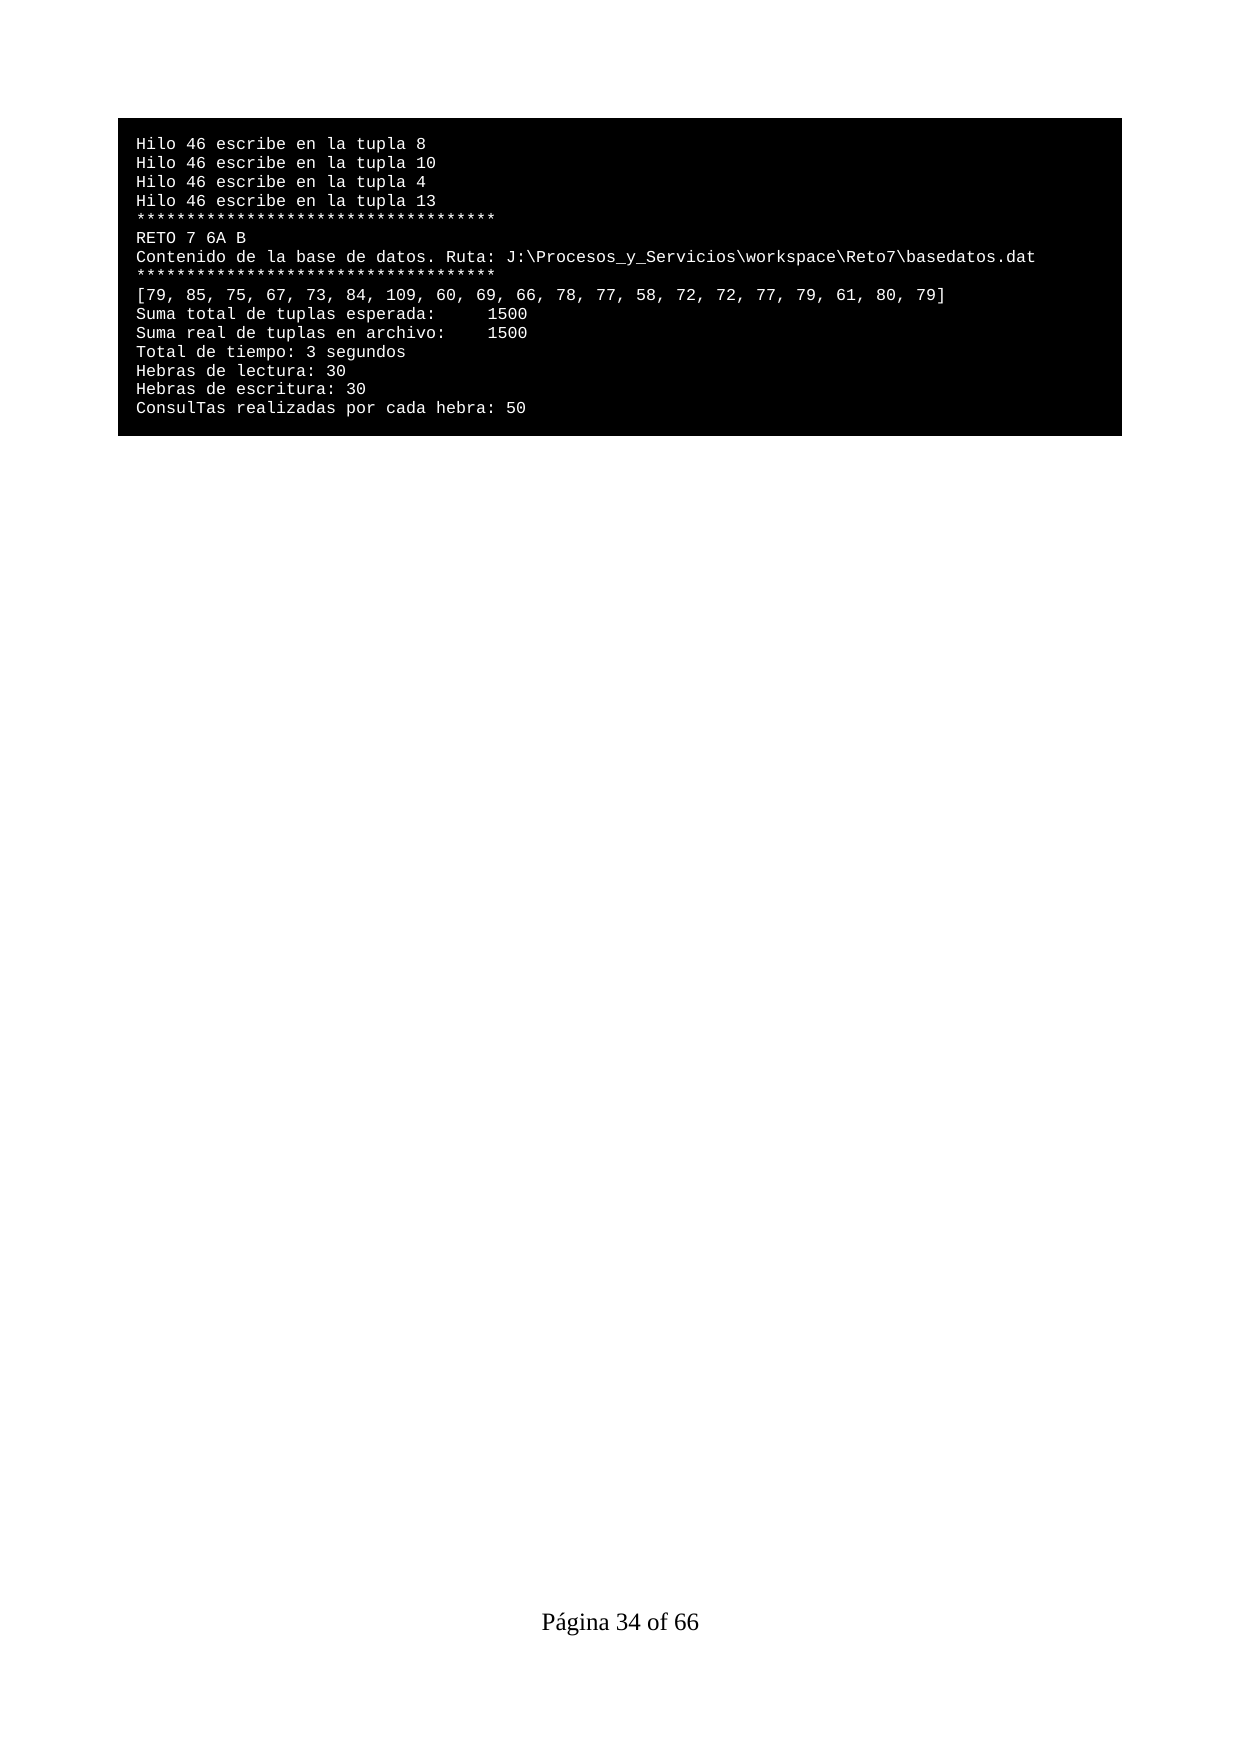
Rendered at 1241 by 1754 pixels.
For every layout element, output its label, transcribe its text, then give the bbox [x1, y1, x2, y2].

text Hebras de escritura: 30 [118, 381, 1122, 400]
text ConsulTas realizadas por cada hebra: 50 [118, 400, 1122, 436]
text Hilo 46 escribe en la tupla 13 [118, 192, 1122, 211]
text Hilo 46 escribe en la tupla 8 [118, 118, 1122, 155]
text Total de tiempo: 3 segundos [118, 343, 1122, 362]
text Suma total de tuplas esperada: 1500 [118, 306, 1122, 324]
text RETO 7 6A B [118, 230, 1122, 249]
text Hilo 46 escribe en la tupla 10 [118, 155, 1122, 173]
text Contenido de la base de datos. Ruta: J:\Procesos_y_Servicios\workspace\Reto7\basedatos.dat [118, 249, 1122, 268]
text Suma real de tuplas en archivo: 1500 [118, 324, 1122, 343]
text Hilo 46 escribe en la tupla 4 [118, 173, 1122, 192]
text [79, 85, 75, 67, 73, 84, 109, 60, 69, 66, 78, 77, 58, 72, 72, 77, 79, 61, 80, 79] [118, 287, 1122, 306]
text ************************************ [118, 211, 1122, 230]
text Hebras de lectura: 30 [118, 362, 1122, 381]
text ************************************ [118, 268, 1122, 287]
